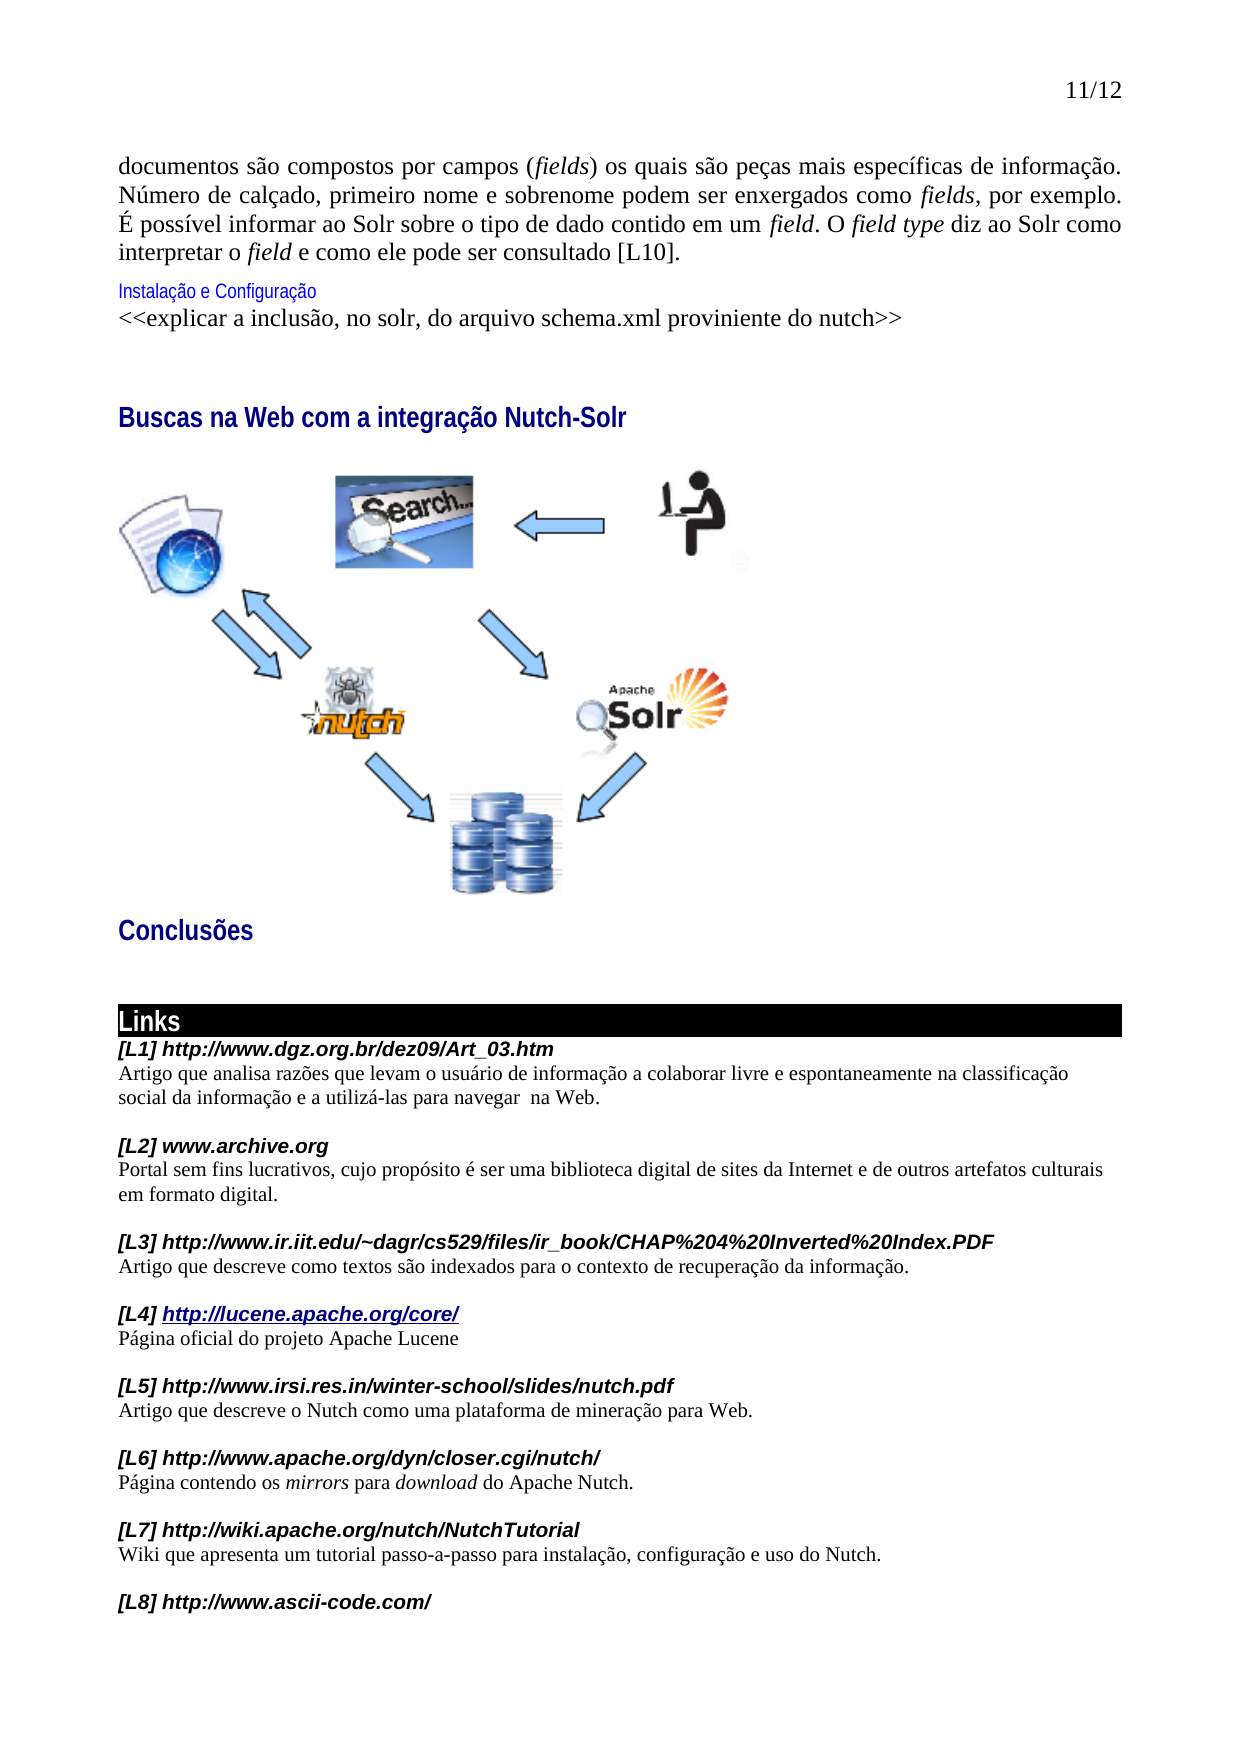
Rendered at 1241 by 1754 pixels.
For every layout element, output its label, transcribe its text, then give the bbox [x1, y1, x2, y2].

text Links [118, 1004, 1122, 1037]
picture [118, 451, 752, 896]
text [L6] http://www.apache.org/dyn/closer.cgi/nutch/ [118, 1446, 1122, 1470]
text <<explicar a inclusão, no solr, do arquivo schema.xml proviniente do nutch>> [118, 303, 1122, 331]
text Instalação e Configuração [118, 279, 1122, 303]
text Wiki que apresenta um tutorial passo-a-passo para instalação, configuração e uso do Nutch. [118, 1542, 1122, 1566]
text Página contendo os mirrors para download do Apache Nutch. [118, 1470, 1122, 1494]
text [L4] http://lucene.apache.org/core/ [118, 1302, 1122, 1326]
text Artigo que analisa razões que levam o usuário de informação a colaborar livre e espontaneamente na classificação social da informação e a utilizá-las para navegar na Web. [118, 1061, 1122, 1109]
text [L5] http://www.irsi.res.in/winter-school/slides/nutch.pdf [118, 1374, 1122, 1398]
text [L3] http://www.ir.iit.edu/~dagr/cs529/files/ir_book/CHAP%204%20Inverted%20Index.PDF [118, 1229, 1122, 1253]
text [L7] http://wiki.apache.org/nutch/NutchTutorial [118, 1518, 1122, 1542]
text Artigo que descreve o Nutch como uma plataforma de mineração para Web. [118, 1398, 1122, 1422]
text Portal sem fins lucrativos, cujo propósito é ser uma biblioteca digital de sites da Internet e de outros artefatos culturais em formato digital. [118, 1157, 1122, 1206]
text [L1] http://www.dgz.org.br/dez09/Art_03.htm [118, 1037, 1122, 1061]
text Conclusões [118, 913, 1122, 946]
text Buscas na Web com a integração Nutch-Solr [118, 400, 1122, 434]
text documentos são compostos por campos (fields) os quais são peças mais específicas de informação. Número de calçado, primeiro nome e sobrenome podem ser enxergados como fields, por exemplo. É possível informar ao Solr sobre o tipo de dado contido em um field. O field type diz ao Solr como interpretar o field e como ele pode ser consultado [L10]. [118, 151, 1122, 266]
text Página oficial do projeto Apache Lucene [118, 1326, 1122, 1350]
text [L8] http://www.ascii-code.com/ [118, 1590, 1122, 1614]
text [L2] www.archive.org [118, 1133, 1122, 1157]
text Artigo que descreve como textos são indexados para o contexto de recuperação da informação. [118, 1253, 1122, 1278]
